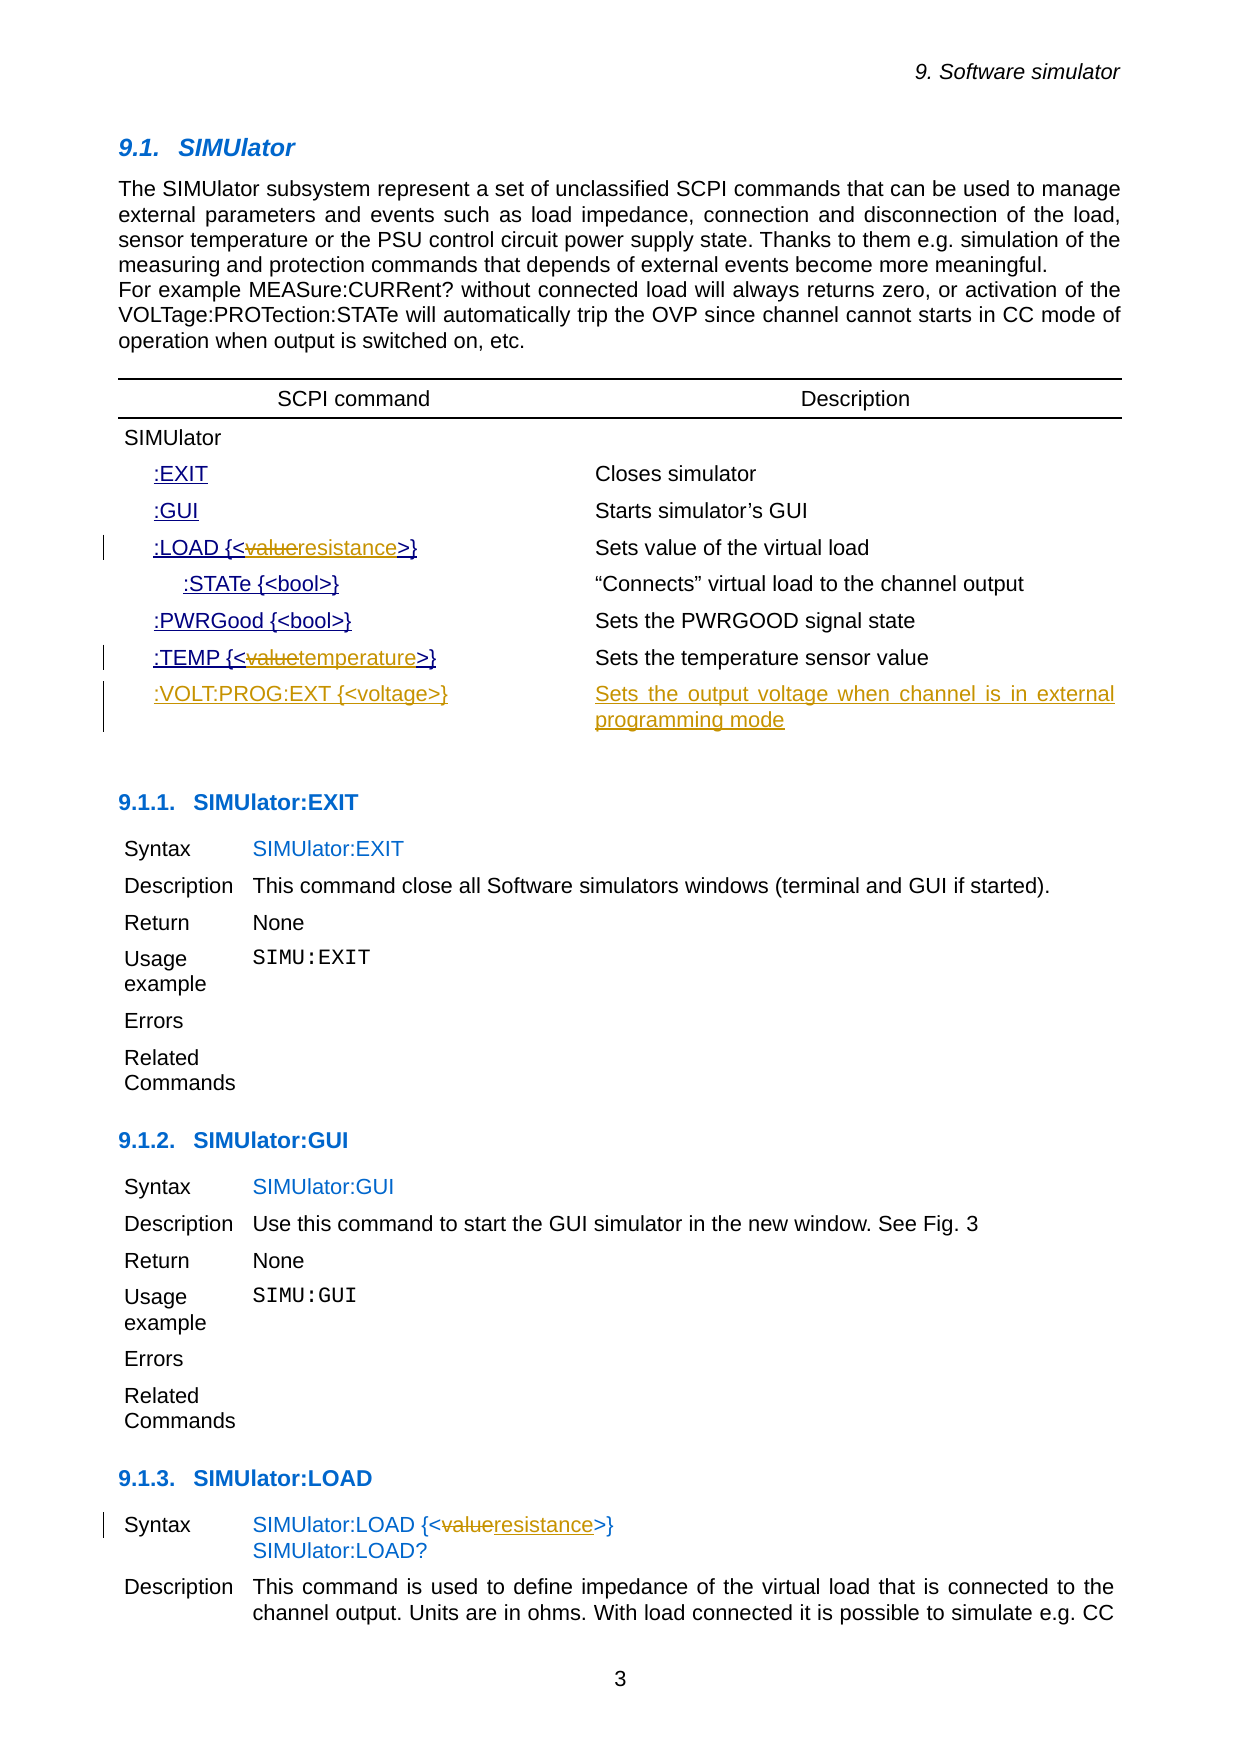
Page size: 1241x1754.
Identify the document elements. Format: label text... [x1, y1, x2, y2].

table_header SIMUlator:LOAD {<resistance>} SIMUlator:LOAD? [247, 1507, 1122, 1568]
table_cell Description [118, 1569, 247, 1630]
table_cell Errors [118, 1002, 247, 1039]
table_cell Related Commands [118, 1039, 247, 1101]
table_cell This command close all Software simulators windows (terminal and GUI if started). [247, 867, 1122, 904]
table_cell [247, 1377, 1122, 1439]
table_cell This command is used to define impedance of the virtual load that is connected to the channel output. Units are in ohms. With load connected it is possible to simulate e.g. CC [247, 1569, 1122, 1630]
table_cell Sets the temperature sensor value [589, 639, 1122, 676]
table_cell [247, 1039, 1122, 1101]
table_cell [589, 419, 1122, 456]
subtitle SIMUlator:EXIT [118, 789, 1122, 816]
table_cell Errors [118, 1340, 247, 1377]
table_cell Sets the PWRGOOD signal state [589, 602, 1122, 639]
table_cell Sets the output voltage when channel is in external programming mode [589, 676, 1122, 737]
table_header Syntax [118, 1169, 247, 1205]
subtitle SIMUlator [118, 133, 1122, 162]
table_cell :LOAD {<resistance>} [118, 529, 589, 566]
table_header Syntax [118, 1507, 247, 1568]
table_cell Related Commands [118, 1377, 247, 1439]
text For example MEASure:CURRent? without connected load will always returns zero, or activation of the VOLTage:PROTection:STATe will automatically trip the OVP since channel cannot starts in CC mode of operation when output is switched on, etc. [118, 277, 1122, 353]
table_cell :TEMP {<temperature>} [118, 639, 589, 676]
table_cell Sets value of the virtual load [589, 529, 1122, 566]
table_cell :STATe {<bool>} [118, 566, 589, 602]
table_cell None [247, 904, 1122, 940]
table_cell None [247, 1242, 1122, 1278]
table_cell :PWRGood {<bool>} [118, 602, 589, 639]
table_cell SIMU:EXIT [247, 940, 1122, 1002]
table_header Syntax [118, 830, 247, 867]
table_cell Description [118, 867, 247, 904]
table_cell Closes simulator [589, 456, 1122, 492]
table_cell :VOLT:PROG:EXT {<voltage>} [118, 676, 589, 737]
table_cell [247, 1340, 1122, 1377]
subtitle SIMUlator:LOAD [118, 1465, 1122, 1492]
table_cell Return [118, 1242, 247, 1278]
table_cell :EXIT [118, 456, 589, 492]
table_cell SIMUlator [118, 419, 589, 456]
table_cell Usage example [118, 940, 247, 1002]
subtitle SIMUlator:GUI [118, 1127, 1122, 1154]
table_header SIMUlator:EXIT [247, 830, 1122, 867]
table_header SCPI command [118, 380, 589, 417]
table_cell SIMU:GUI [247, 1279, 1122, 1340]
table_cell Return [118, 904, 247, 940]
table_cell “Connects” virtual load to the channel output [589, 566, 1122, 602]
table_header SIMUlator:GUI [247, 1169, 1122, 1205]
table_cell Usage example [118, 1279, 247, 1340]
table_cell :GUI [118, 492, 589, 529]
table_cell Use this command to start the GUI simulator in the new window. See Fig. 3 [247, 1205, 1122, 1242]
table_cell Description [118, 1205, 247, 1242]
table_cell Starts simulator’s GUI [589, 492, 1122, 529]
table_cell [247, 1002, 1122, 1039]
text The SIMUlator subsystem represent a set of unclassified SCPI commands that can be used to manage external parameters and events such as load impedance, connection and disconnection of the load, sensor temperature or the PSU control circuit power supply state. Thanks to them e.g. simulation of the measuring and protection commands that depends of external events become more meaningful. [118, 176, 1122, 277]
table_header Description [589, 380, 1122, 417]
